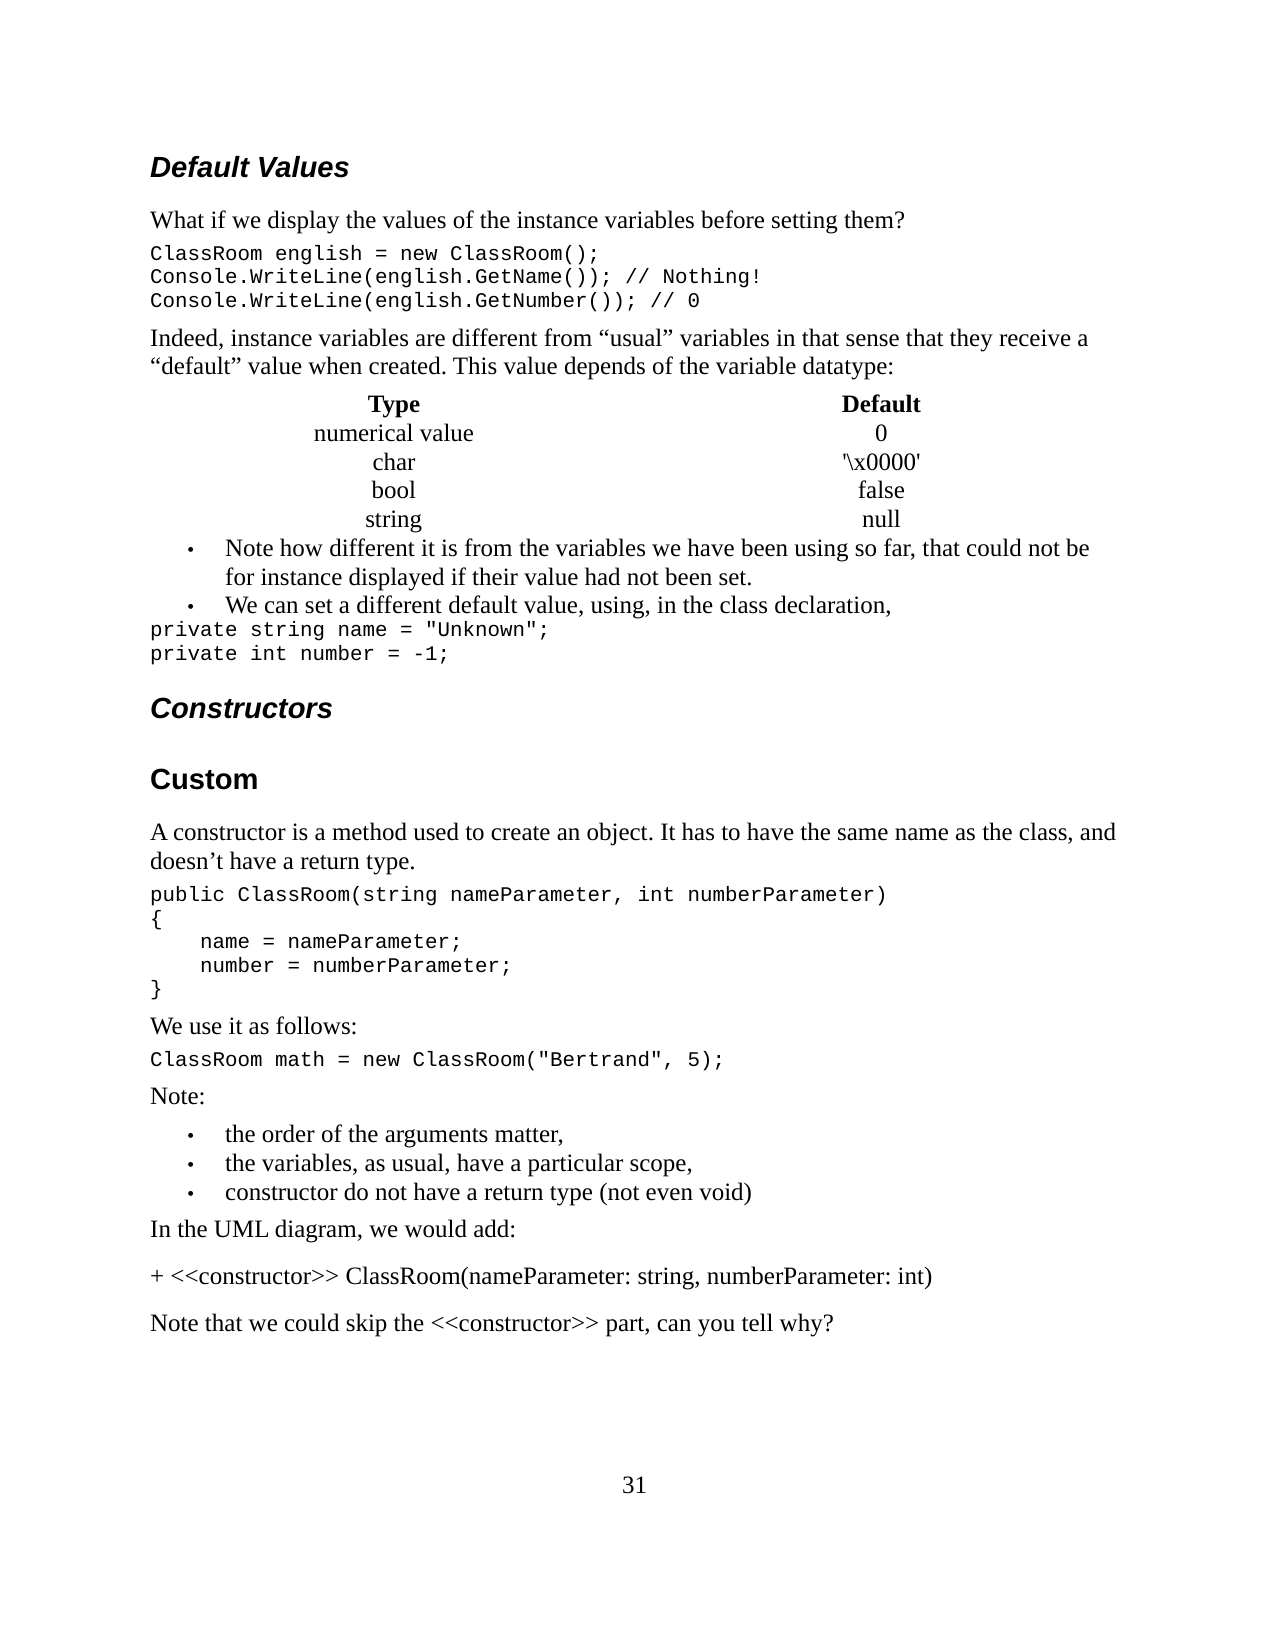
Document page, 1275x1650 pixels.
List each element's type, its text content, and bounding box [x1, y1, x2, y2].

text public ClassRoom(string nameParameter, int numberParameter) [150, 884, 1125, 907]
text ClassRoom math = new ClassRoom("Bertrand", 5); [150, 1049, 1125, 1072]
table_header Type [150, 389, 637, 418]
text Console.WriteLine(english.GetNumber()); // 0 [150, 290, 1125, 314]
list the order of the arguments matter, [187, 1119, 1125, 1148]
table_cell null [638, 504, 1125, 533]
table_cell '\x0000' [638, 447, 1125, 475]
subtitle Default Values [150, 150, 1125, 183]
text private string name = "Unknown"; [150, 619, 1125, 643]
list Note how different it is from the variables we have been using so far, that could not be for instance displayed if their value had not been set. [187, 533, 1125, 590]
text name = nameParameter; [150, 931, 1125, 955]
text Console.WriteLine(english.GetName()); // Nothing! [150, 266, 1125, 290]
table_cell 0 [638, 418, 1125, 447]
text Indeed, instance variables are different from “usual” variables in that sense that they receive a “default” value when created. This value depends of the variable datatype: [150, 323, 1125, 380]
table_cell char [150, 447, 637, 475]
list constructor do not have a return type (not even void) [187, 1177, 1125, 1205]
list We can set a different default value, using, in the class declaration, [187, 590, 1125, 619]
text Note: [150, 1081, 1125, 1110]
table_cell bool [150, 475, 637, 504]
text } [150, 978, 1125, 1002]
text What if we display the values of the instance variables before setting them? [150, 205, 1125, 234]
text Note that we could skip the <<constructor>> part, can you tell why? [150, 1308, 1125, 1336]
text We use it as follows: [150, 1011, 1125, 1040]
text In the UML diagram, we would add: [150, 1214, 1125, 1243]
subtitle Custom [150, 762, 1125, 796]
text A constructor is a method used to create an object. It has to have the same name as the class, and doesn’t have a return type. [150, 817, 1125, 875]
text ClassRoom english = new ClassRoom(); [150, 243, 1125, 266]
list the variables, as usual, have a particular scope, [187, 1148, 1125, 1177]
table_cell string [150, 504, 637, 533]
text number = numberParameter; [150, 955, 1125, 978]
text private int number = -1; [150, 643, 1125, 666]
text + <<constructor>> ClassRoom(nameParameter: string, numberParameter: int) [150, 1261, 1125, 1290]
text { [150, 907, 1125, 931]
table_cell false [638, 475, 1125, 504]
table_cell numerical value [150, 418, 637, 447]
subtitle Constructors [150, 691, 1125, 725]
table_header Default [638, 389, 1125, 418]
